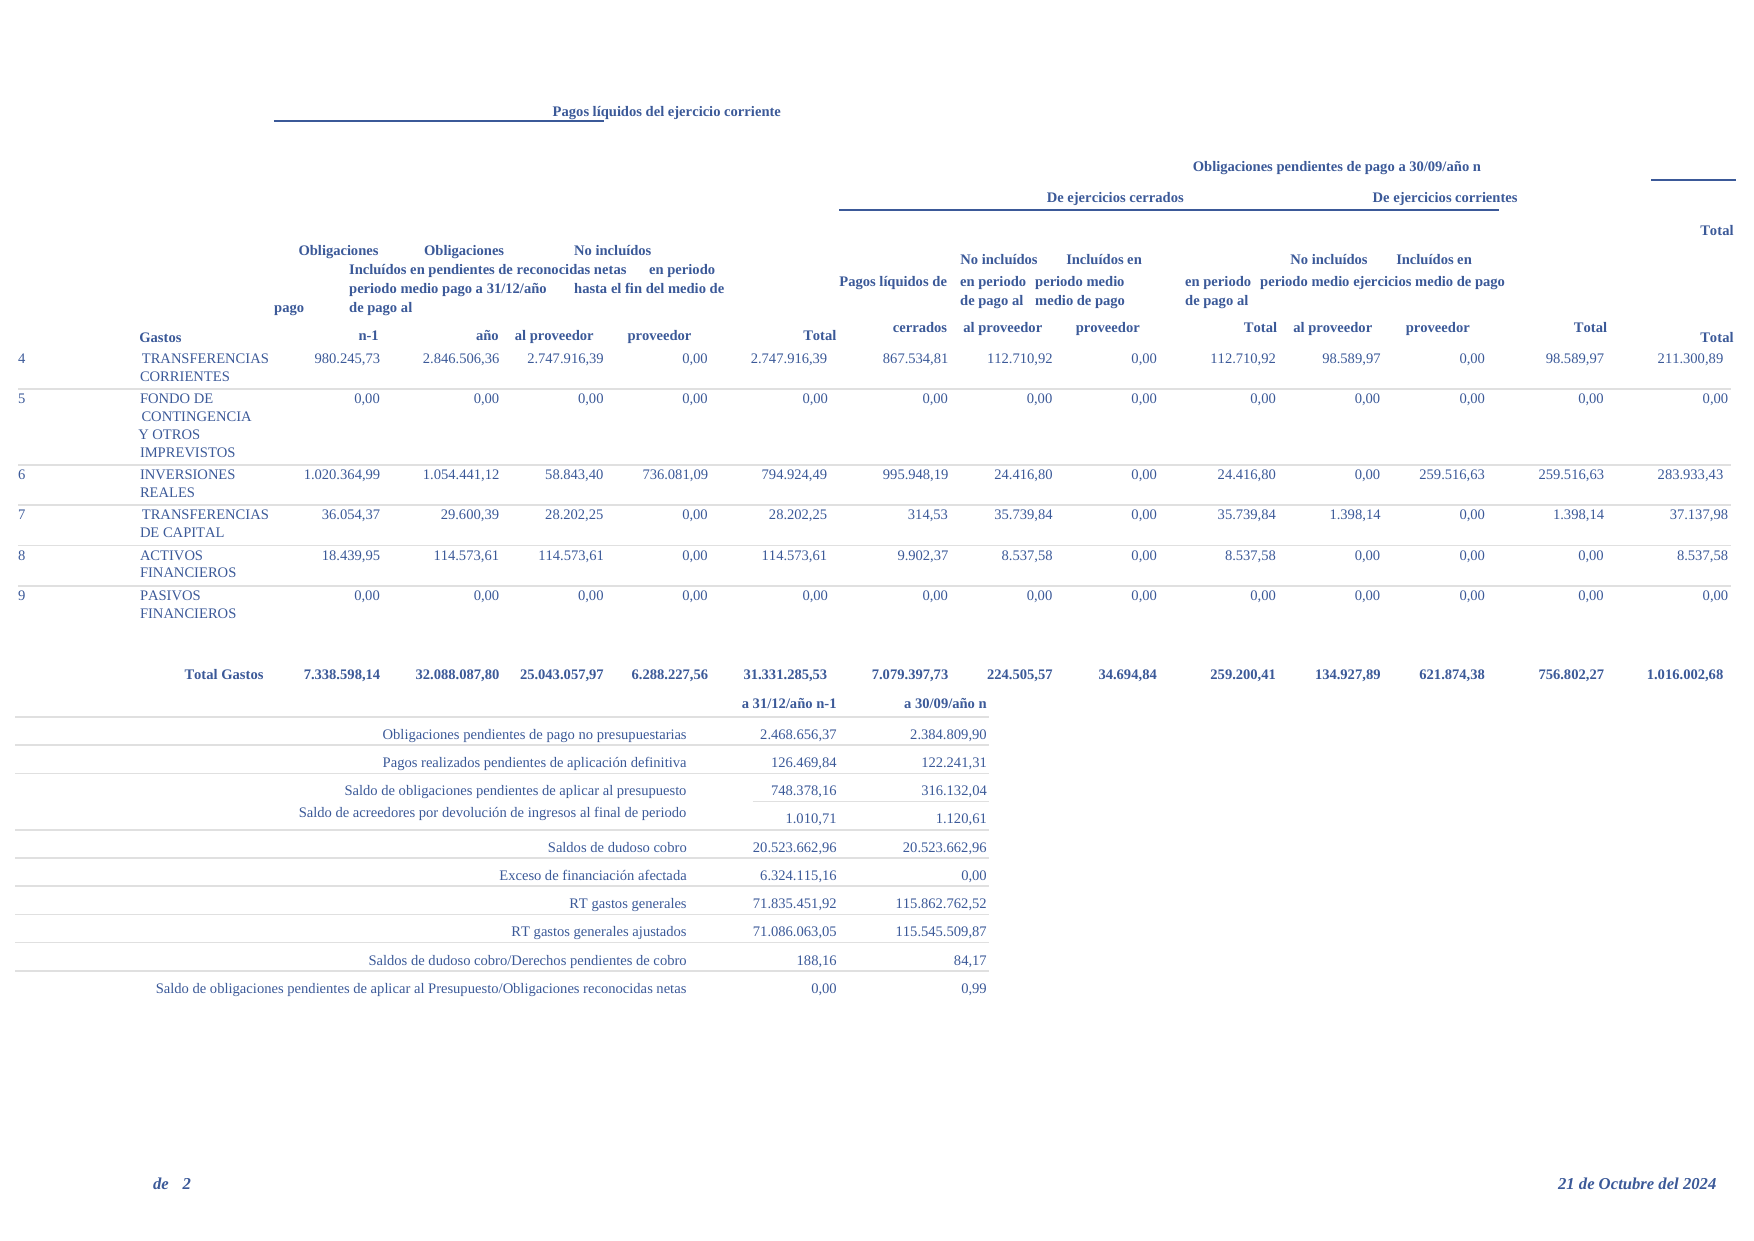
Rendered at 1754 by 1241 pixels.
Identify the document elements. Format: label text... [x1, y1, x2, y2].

table_cell 0,00 [631, 350, 743, 388]
table_cell 126.469,84 [753, 746, 895, 772]
table_cell [1731, 545, 1736, 585]
table_cell 0,00 [415, 587, 520, 625]
table_cell 6.288.227,56 [631, 625, 743, 686]
table_cell [1731, 388, 1736, 464]
table_cell De ejercicios cerrados De ejercicios corrientes [839, 179, 1651, 242]
table_cell 980.245,73 [304, 350, 415, 388]
table_cell 114.573,61 [520, 546, 631, 585]
table_cell Saldos de dudoso cobro [15, 831, 753, 857]
table_cell 0,00 [520, 390, 631, 464]
table_cell 7.079.397,73 [872, 625, 987, 686]
table_cell 18.439,95 [304, 546, 415, 585]
table_cell 2.747.916,39 [520, 350, 631, 388]
table_cell 112.710,92 [987, 350, 1098, 388]
table_cell 37.137,98 [1647, 506, 1731, 545]
table_cell 1.010,71 [753, 802, 895, 829]
table_cell 7 TRANSFERENCIAS DE CAPITAL [18, 506, 303, 545]
table_cell 0,00 [1419, 506, 1538, 545]
table_cell RT gastos generales [15, 887, 753, 913]
table_cell 114.573,61 [415, 546, 520, 585]
table_cell 0,00 [743, 587, 872, 625]
table_cell 211.300,89 [1647, 350, 1731, 388]
table_cell 0,00 [415, 390, 520, 464]
table_cell 0,00 [987, 587, 1098, 625]
table_cell Pagos realizados pendientes de aplicación definitiva [15, 746, 753, 772]
table_cell RT gastos generales ajustados [15, 915, 753, 942]
table_cell 1.398,14 [1315, 506, 1419, 545]
table_cell [1731, 350, 1736, 388]
table_cell 8.537,58 [1210, 546, 1315, 585]
table_cell 35.739,84 [987, 506, 1098, 545]
table_cell 259.200,41 [1210, 625, 1315, 686]
table_cell 1.020.364,99 [304, 466, 415, 504]
table_cell 0,00 [1419, 390, 1538, 464]
table_cell 5 FONDO DE CONTINGENCIA Y OTROS IMPREVISTOS [18, 390, 303, 464]
table_cell 0,00 [1419, 587, 1538, 625]
table_header Obligaciones pendientes de pago a 30/09/año n [839, 103, 1651, 179]
table_header [1651, 103, 1736, 179]
table_cell 58.843,40 [520, 466, 631, 504]
table_cell 71.835.451,92 [753, 887, 895, 913]
table_cell 71.086.063,05 [753, 915, 895, 942]
text Saldo de obligaciones pendientes de aplicar al Presupuesto/Obligaciones reconocidas netas 0,00 0,99 [21, 972, 1733, 999]
table_cell Gastos [18, 242, 274, 349]
table_cell 0,00 [1538, 390, 1647, 464]
table_cell 20.523.662,96 [753, 831, 895, 857]
table_cell 9 PASIVOS FINANCIEROS [18, 587, 303, 625]
table_cell 29.600,39 [415, 506, 520, 545]
table_cell 756.802,27 [1538, 625, 1647, 686]
table_cell 0,00 [1419, 350, 1538, 388]
table_cell 134.927,89 [1315, 625, 1419, 686]
table_cell 2.846.506,36 [415, 350, 520, 388]
table_cell 0,00 [631, 587, 743, 625]
table_cell 20.523.662,96 [895, 831, 989, 857]
table_cell 1.120,61 [895, 802, 989, 829]
table_cell 995.948,19 [872, 466, 987, 504]
table_cell 0,00 [1538, 587, 1647, 625]
table_cell 24.416,80 [1210, 466, 1315, 504]
table_cell 0,00 [872, 587, 987, 625]
table_cell 8.537,58 [987, 546, 1098, 585]
table_cell 188,16 [753, 943, 895, 970]
table_cell 6.324.115,16 [753, 859, 895, 885]
table_cell [1731, 585, 1736, 625]
table_cell 314,53 [872, 506, 987, 545]
table_cell 736.081,09 [631, 466, 743, 504]
table_cell 283.933,43 [1647, 466, 1731, 504]
table_cell 0,00 [987, 390, 1098, 464]
table_cell 1.398,14 [1538, 506, 1647, 545]
table_cell 32.088.087,80 [415, 625, 520, 686]
table_cell 8.537,58 [1647, 546, 1731, 585]
table_cell 0,00 [1098, 506, 1210, 545]
table_cell 0,00 [1538, 546, 1647, 585]
table_cell 25.043.057,97 [520, 625, 631, 686]
table_cell 0,00 [1098, 390, 1210, 464]
table_cell 0,00 [1315, 466, 1419, 504]
table_cell 84,17 [895, 943, 989, 970]
table_cell 0,00 [631, 506, 743, 545]
table_cell Exceso de financiación afectada [15, 859, 753, 885]
table_cell 8 ACTIVOS FINANCIEROS [18, 546, 303, 585]
table_cell 0,00 [1315, 587, 1419, 625]
table_cell Total [1651, 181, 1736, 242]
table_cell 0,00 [895, 859, 989, 885]
table_cell 0,00 [1647, 390, 1731, 464]
table_cell 748.378,16 [753, 774, 895, 801]
table_cell Saldos de dudoso cobro/Derechos pendientes de cobro [15, 943, 753, 970]
table_cell 4 TRANSFERENCIAS CORRIENTES [18, 350, 303, 388]
table_cell 0,00 [304, 587, 415, 625]
table_cell 28.202,25 [743, 506, 872, 545]
table_cell 0,00 [520, 587, 631, 625]
table_cell 34.694,84 [1098, 625, 1210, 686]
table_cell Saldo de obligaciones pendientes de aplicar al presupuesto Saldo de acreedores por devolución de ingresos al final de periodo [15, 774, 753, 829]
table_cell 0,00 [1210, 390, 1315, 464]
table_cell 6 INVERSIONES REALES [18, 466, 303, 504]
table_cell 867.534,81 [872, 350, 987, 388]
table_cell 1.054.441,12 [415, 466, 520, 504]
table_cell 31.331.285,53 [743, 625, 872, 686]
table_cell 115.545.509,87 [895, 915, 989, 942]
table_cell 0,00 [872, 390, 987, 464]
table_cell 2.747.916,39 [743, 350, 872, 388]
table_cell 0,00 [631, 390, 743, 464]
table_cell 98.589,97 [1538, 350, 1647, 388]
table_cell Total Gastos [18, 625, 303, 686]
table_cell 115.862.762,52 [895, 887, 989, 913]
table_header Obligaciones pendientes de pago no presupuestarias [15, 718, 753, 744]
table_cell [1731, 464, 1736, 504]
table_cell 7.338.598,14 [304, 625, 415, 686]
table_header [18, 103, 274, 242]
table_cell 24.416,80 [987, 466, 1098, 504]
table_cell Total [1651, 242, 1736, 349]
table_cell 36.054,37 [304, 506, 415, 545]
table_cell 316.132,04 [895, 774, 989, 801]
table_cell 114.573,61 [743, 546, 872, 585]
table_cell 0,00 [1098, 350, 1210, 388]
table_cell 621.874,38 [1419, 625, 1538, 686]
table_cell 0,00 [1419, 546, 1538, 585]
table_cell 0,00 [743, 390, 872, 464]
table_cell 224.505,57 [987, 625, 1098, 686]
table_cell No incluídos Incluídos en No incluídos Incluídos en Pagos líquidos de en periodo periodo medio en periodo periodo medio ejercicios medio de pago de pago al medio de pago de pago al cerrados al proveedor proveedor Total al proveedor proveedor Total [839, 242, 1651, 349]
table_header 2.468.656,37 [753, 718, 895, 744]
table_cell 0,00 [1098, 546, 1210, 585]
table_cell 98.589,97 [1315, 350, 1419, 388]
table_cell [1731, 625, 1736, 686]
text a 31/12/año n-1 a 30/09/año n [21, 686, 1733, 714]
table_header Pagos líquidos del ejercicio corriente [274, 103, 839, 242]
table_cell 0,00 [1098, 587, 1210, 625]
table_cell 0,00 [1315, 390, 1419, 464]
table_cell 0,00 [1647, 587, 1731, 625]
table_cell 122.241,31 [895, 746, 989, 772]
table_cell 0,00 [1315, 546, 1419, 585]
table_cell 259.516,63 [1538, 466, 1647, 504]
table_cell Obligaciones Obligaciones No incluídos Incluídos en pendientes de reconocidas netas en periodo periodo medio pago a 31/12/año hasta el fin del medio de pago de pago al n-1 año al proveedor proveedor Total [274, 242, 839, 349]
table_cell 794.924,49 [743, 466, 872, 504]
table_cell 112.710,92 [1210, 350, 1315, 388]
table_cell 28.202,25 [520, 506, 631, 545]
table_cell 1.016.002,68 [1647, 625, 1731, 686]
table_header 2.384.809,90 [895, 718, 989, 744]
table_cell 9.902,37 [872, 546, 987, 585]
table_cell 259.516,63 [1419, 466, 1538, 504]
table_cell 0,00 [1098, 466, 1210, 504]
table_cell 0,00 [1210, 587, 1315, 625]
table_cell 0,00 [631, 546, 743, 585]
table_cell [1731, 504, 1736, 545]
table_cell 35.739,84 [1210, 506, 1315, 545]
table_cell 0,00 [304, 390, 415, 464]
